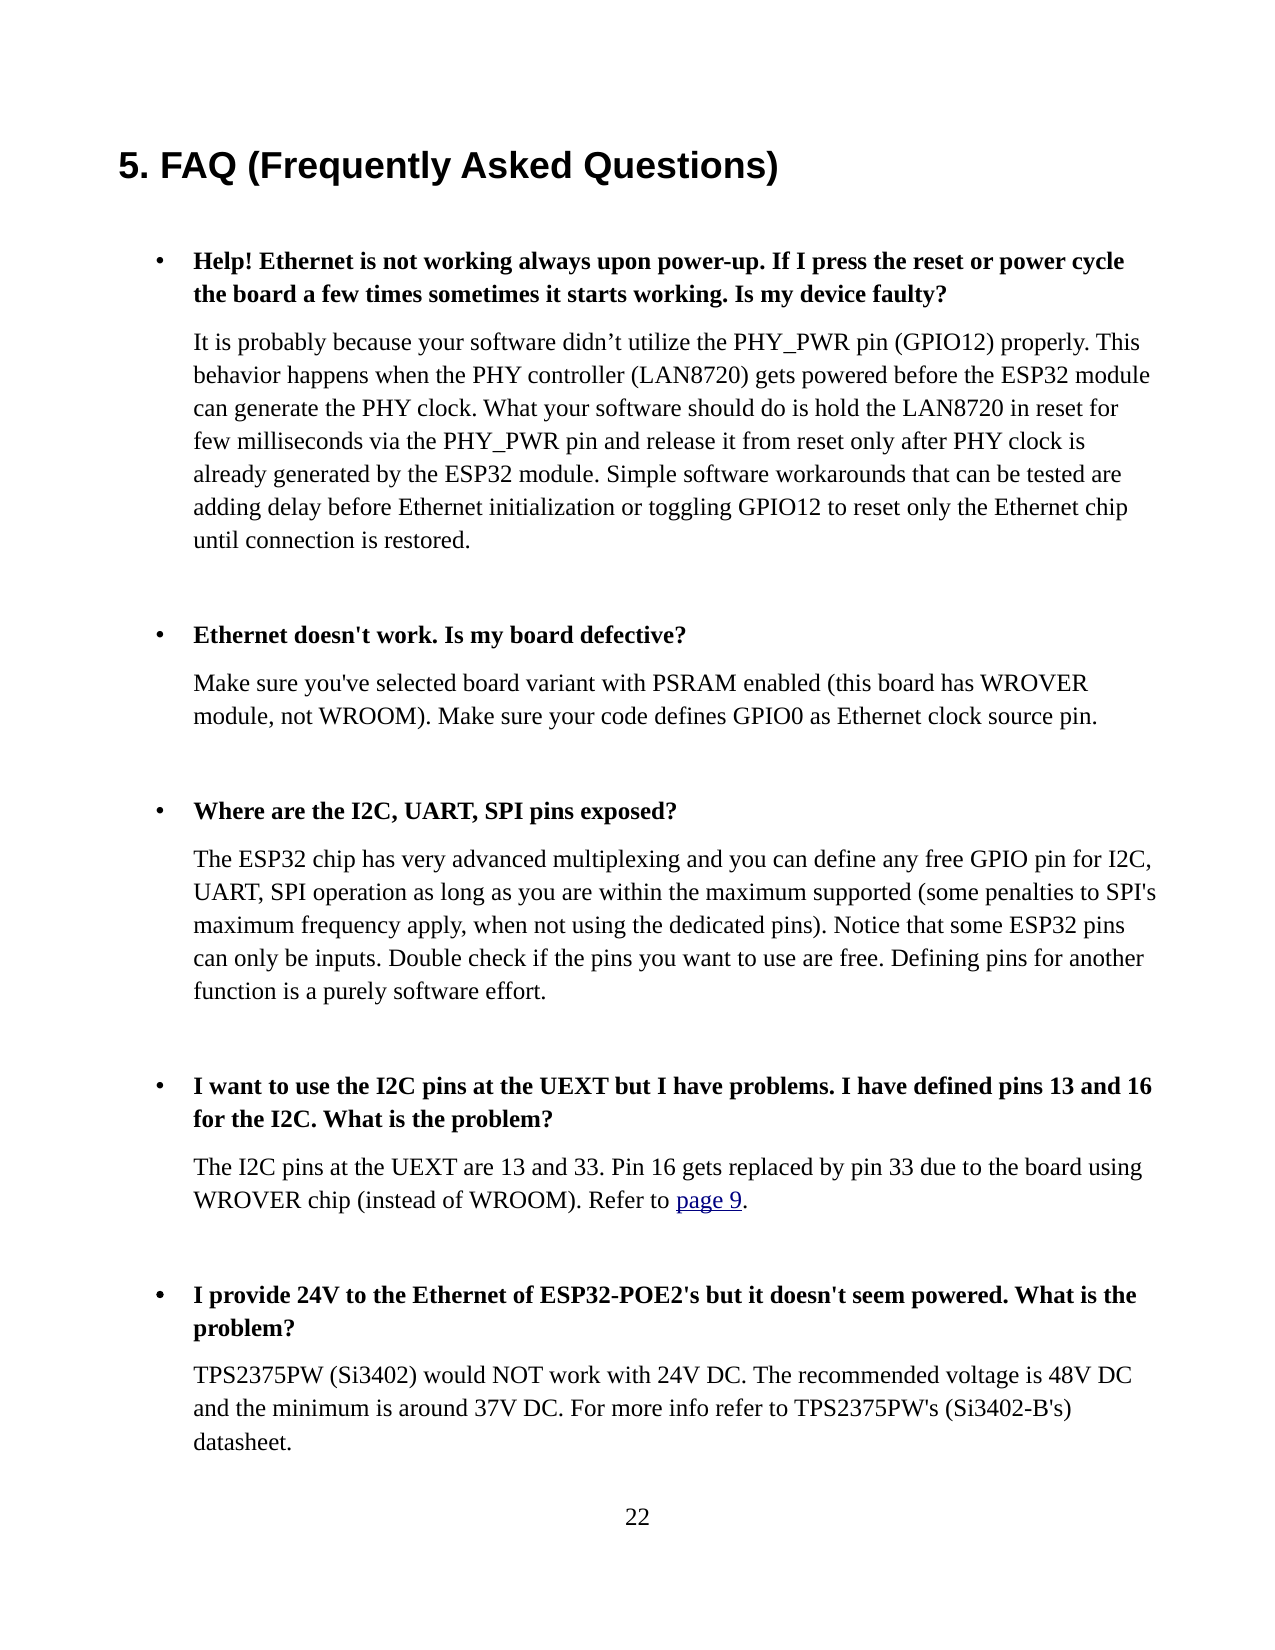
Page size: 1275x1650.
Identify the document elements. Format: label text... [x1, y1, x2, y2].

list I want to use the I2C pins at the UEXT but I have problems. I have defined pins 13 and 16 for the I2C. What is the problem? [156, 1071, 1157, 1133]
list I provide 24V to the Ethernet of ESP32-POE2's but it doesn't seem powered. What is the problem? [156, 1280, 1157, 1342]
list Make sure you've selected board variant with PSRAM enabled (this board has WROVER module, not WROOM). Make sure your code defines GPIO0 as Ethernet clock source pin. [156, 668, 1157, 730]
list The ESP32 chip has very advanced multiplexing and you can define any free GPIO pin for I2C, UART, SPI operation as long as you are within the maximum supported (some penalties to SPI's maximum frequency apply, when not using the dedicated pins). Notice that some ESP32 pins can only be inputs. Double check if the pins you want to use are free. Defining pins for another function is a purely software effort. [156, 844, 1157, 1004]
subtitle 5. FAQ (Frequently Asked Questions) [118, 143, 1157, 186]
list The I2C pins at the UEXT are 13 and 33. Pin 16 gets replaced by pin 33 due to the board using WROVER chip (instead of WROOM). Refer to page 9. [156, 1152, 1157, 1213]
list Ethernet doesn't work. Is my board defective? [156, 620, 1157, 649]
list Help! Ethernet is not working always upon power-up. If I press the reset or power cycle the board a few times sometimes it starts working. Is my device faulty? [156, 246, 1157, 308]
list It is probably because your software didn’t utilize the PHY_PWR pin (GPIO12) properly. This behavior happens when the PHY controller (LAN8720) gets powered before the ESP32 module can generate the PHY clock. What your software should do is hold the LAN8720 in reset for few milliseconds via the PHY_PWR pin and release it from reset only after PHY clock is already generated by the ESP32 module. Simple software workarounds that can be tested are adding delay before Ethernet initialization or toggling GPIO12 to reset only the Ethernet chip until connection is restored. [156, 327, 1157, 554]
list TPS2375PW (Si3402) would NOT work with 24V DC. The recommended voltage is 48V DC and the minimum is around 37V DC. For more info refer to TPS2375PW's (Si3402-B's) datasheet. [156, 1361, 1157, 1455]
list Where are the I2C, UART, SPI pins exposed? [156, 796, 1157, 825]
